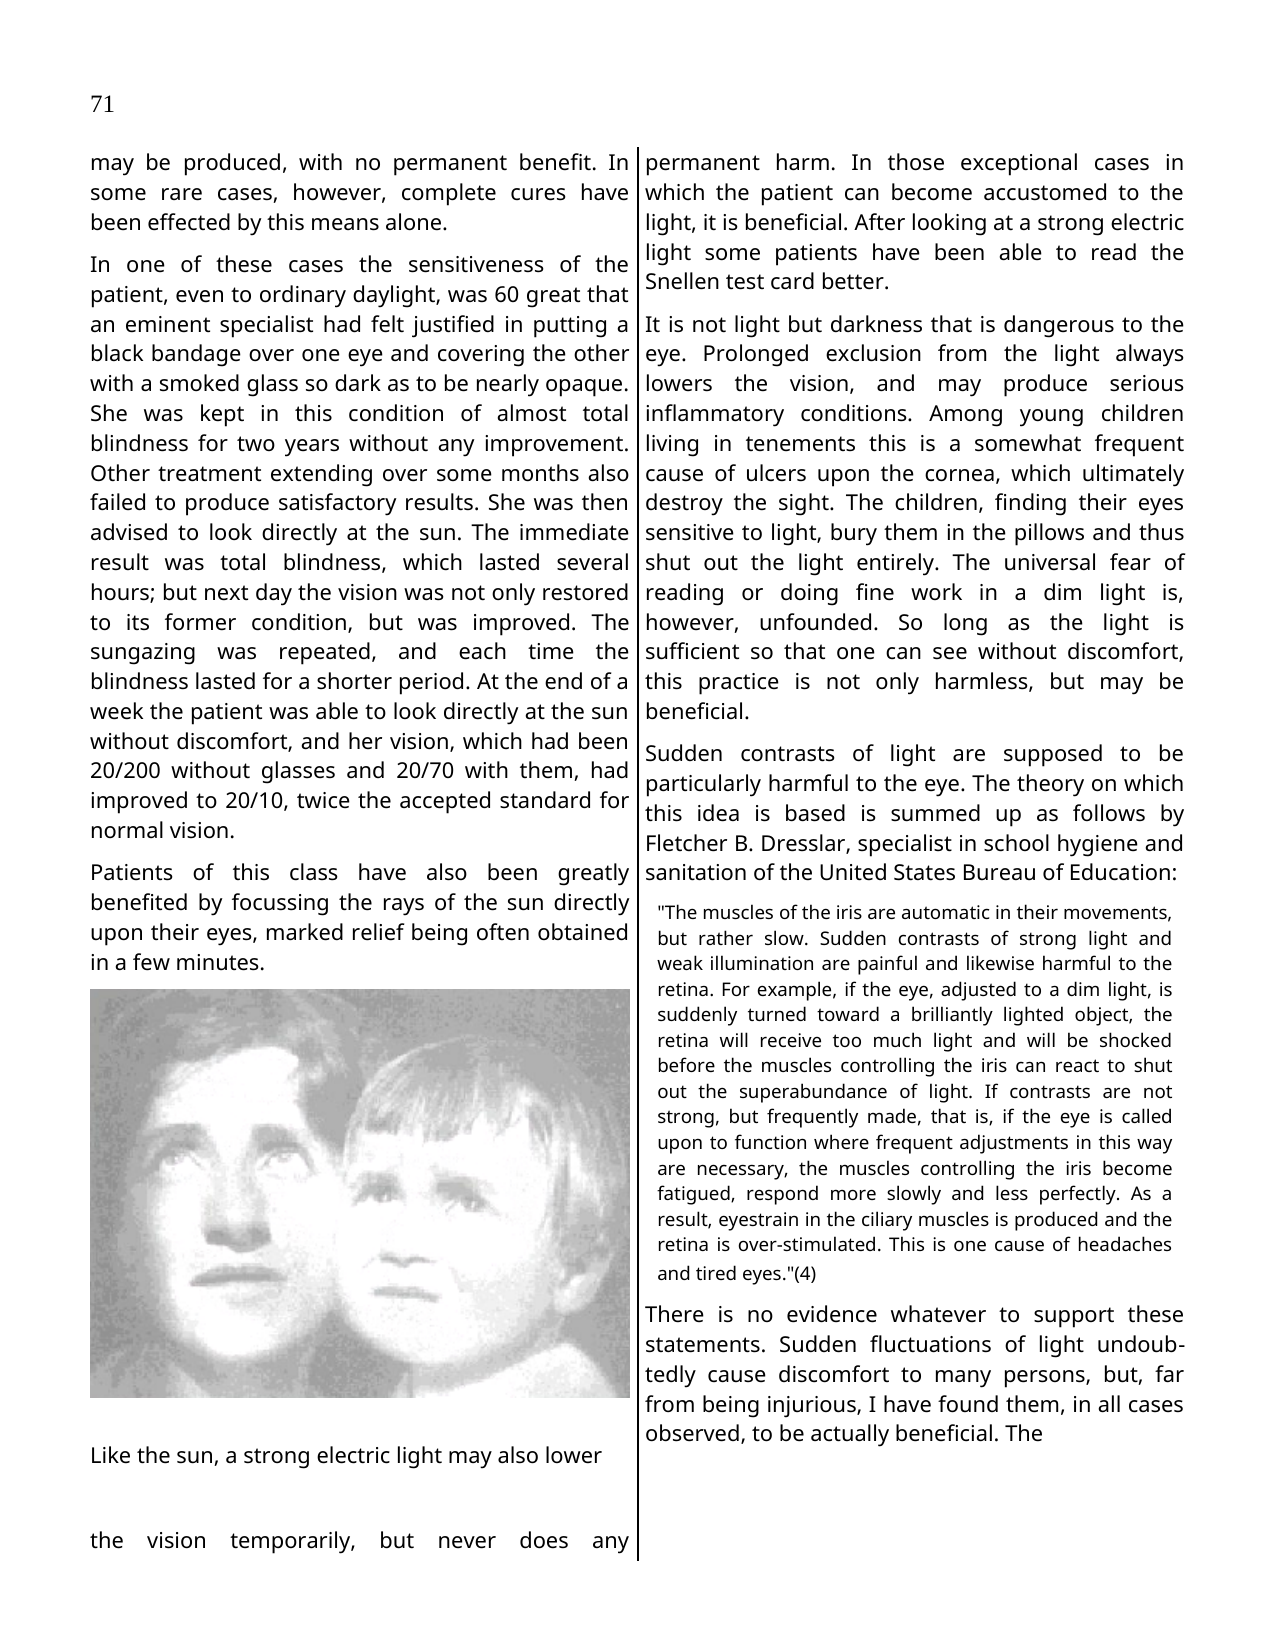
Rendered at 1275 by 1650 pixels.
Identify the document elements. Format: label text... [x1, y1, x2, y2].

text Like the sun, a strong electric light may also lower [90, 1440, 630, 1470]
text In one of these cases the sensitiveness of the patient, even to ordinary daylight, was 60 great that an eminent specialist had felt justified in putting a black bandage over one eye and covering the other with a smoked glass so dark as to be nearly opaque. She was kept in this condition of almost total blindness for two years without any improvement. Other treatment extending over some months also failed to produce satisfactory results. She was then advised to look directly at the sun. The immediate result was total blindness, which lasted several hours; but next day the vision was not only restored to its former condition, but was improved. The sungazing was repeated, and each time the blindness lasted for a shorter period. At the end of a week the patient was able to look directly at the sun without discomfort, and her vision, which had been 20/200 without glasses and 20/70 with them, had improved to 20/10, twice the accepted standard for normal vision. [90, 249, 630, 845]
text There is no evidence whatever to support these statements. Sudden fluctuations of light undoub­tedly cause discomfort to many persons, but, far from being injurious, I have found them, in all cases observed, to be actually beneficial. The [645, 1299, 1185, 1448]
text Sudden contrasts of light are supposed to be particularly harmful to the eye. The theory on which this idea is based is summed up as follows by Fletcher B. Dresslar, specialist in school hygiene and sanitation of the United States Bureau of Educa­tion: [645, 738, 1185, 887]
text the vision temporarily, but never does any [90, 1525, 630, 1554]
picture [90, 989, 630, 1398]
text Patients of this class have also been greatly benefited by focussing the rays of the sun directly upon their eyes, marked relief being often obtained in a few minutes. [90, 857, 630, 977]
text permanent harm. In those exceptional cases in which the patient can become accustomed to the light, it is beneficial. After looking at a strong electric light some patients have been able to read the Snellen test card better. [645, 147, 1185, 296]
text may be produced, with no permanent benefit. In some rare cases, however, complete cures have been effected by this means alone. [90, 147, 630, 237]
text It is not light but darkness that is dangerous to the eye. Prolonged exclusion from the light always lowers the vision, and may produce serious inflammatory conditions. Among young children living in tenements this is a somewhat frequent cause of ulcers upon the cornea, which ultimately destroy the sight. The children, finding their eyes sensitive to light, bury them in the pillows and thus shut out the light entirely. The universal fear of reading or doing fine work in a dim light is, however, unfounded. So long as the light is sufficient so that one can see without discomfort, this practice is not only harmless, but may be beneficial. [645, 309, 1185, 726]
text "The muscles of the iris are automatic in their movements, but rather slow. Sudden contrasts of strong light and weak illumination are painful and likewise harmful to the retina. For example, if the eye, adjusted to a dim light, is suddenly turned toward a brilliantly lighted object, the retina will receive too much light and will be shocked before the muscles controlling the iris can react to shut out the superabundance of light. If contrasts are not strong, but frequently made, that is, if the eye is called upon to function where frequent adjustments in this way are necessary, the muscles controlling the iris become fatigued, respond more slowly and less perfectly. As a result, eyestrain in the ciliary muscles is produced and the retina is over-stimulated. This is one cause of headaches and tired eyes."(4) [657, 900, 1173, 1287]
